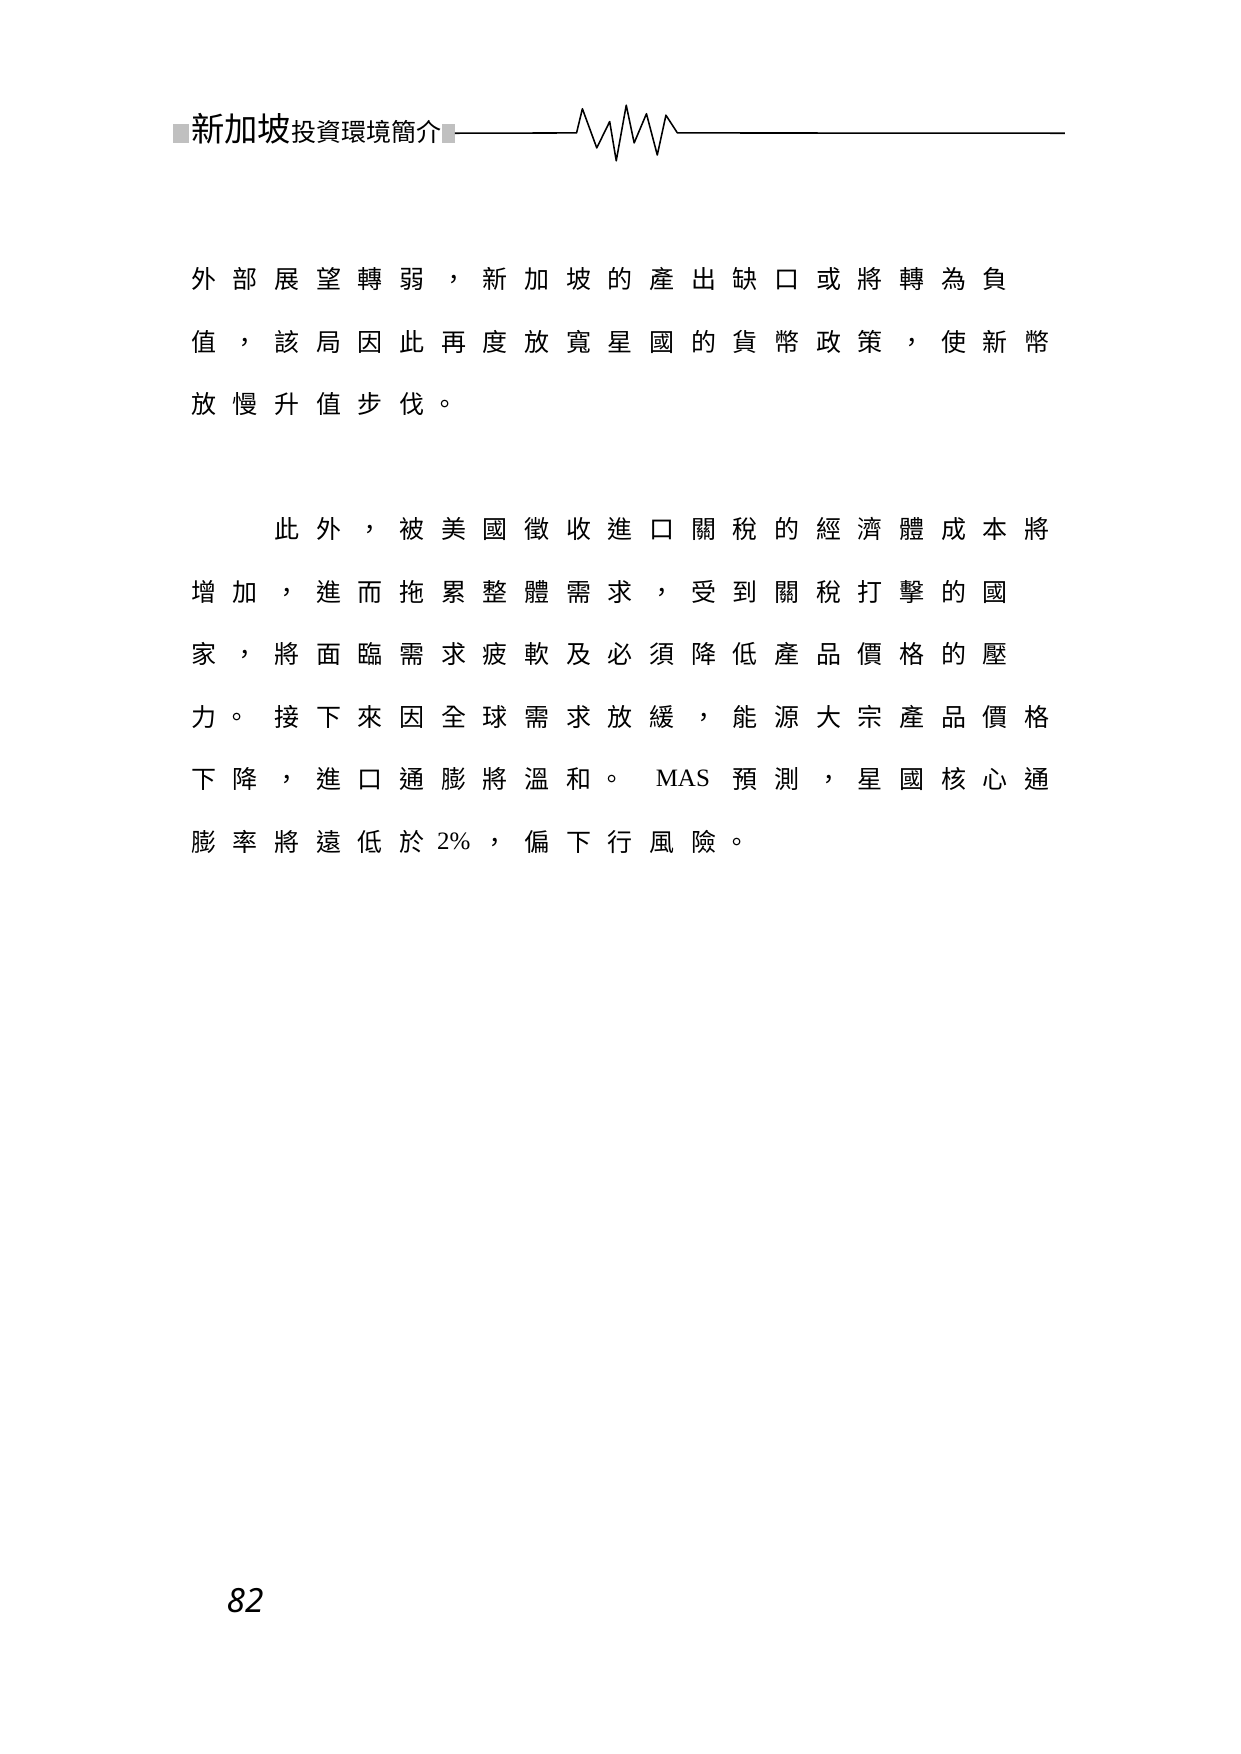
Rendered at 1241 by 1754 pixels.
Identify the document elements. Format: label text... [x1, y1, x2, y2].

text 此外，被美國徵收進口關稅的經濟體成本將增加，進而拖累整體需求，受到關稅打擊的國家，將面臨需求疲軟及必須降低產品價格的壓力。接下來因全球需求放緩，能源大宗產品價格下降，進口通膨將溫和。MAS預測，星國核心通膨率將遠低於2%，偏下行風險。 [183, 486, 1058, 861]
text 外部展望轉弱，新加坡的產出缺口或將轉為負值，該局因此再度放寬星國的貨幣政策，使新幣放慢升值步伐。 [183, 236, 1058, 424]
